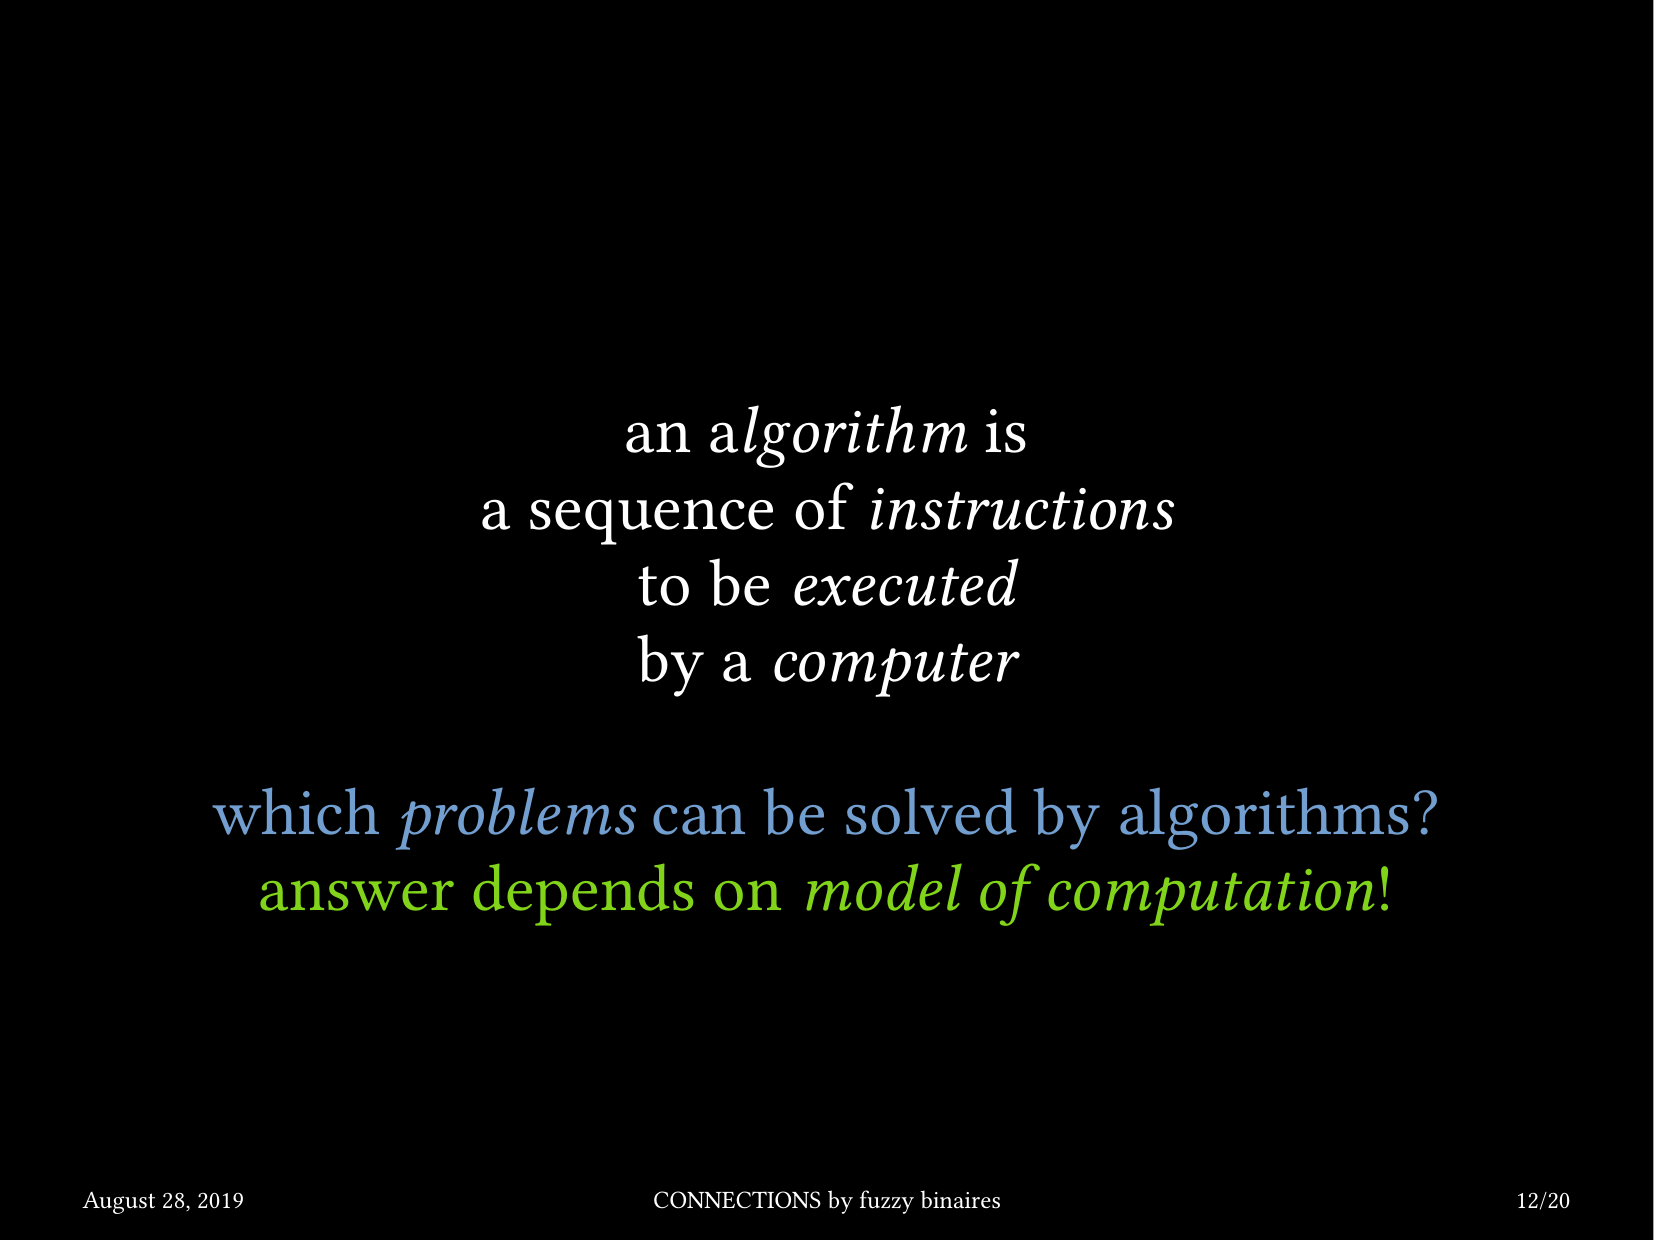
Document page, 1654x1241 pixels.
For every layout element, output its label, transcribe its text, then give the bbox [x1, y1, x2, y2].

subtitle an algorithm is a sequence of instructions to be executed by a computer which problems can be solved by algorithms? answer depends on model of computation! [82, 240, 1571, 1081]
